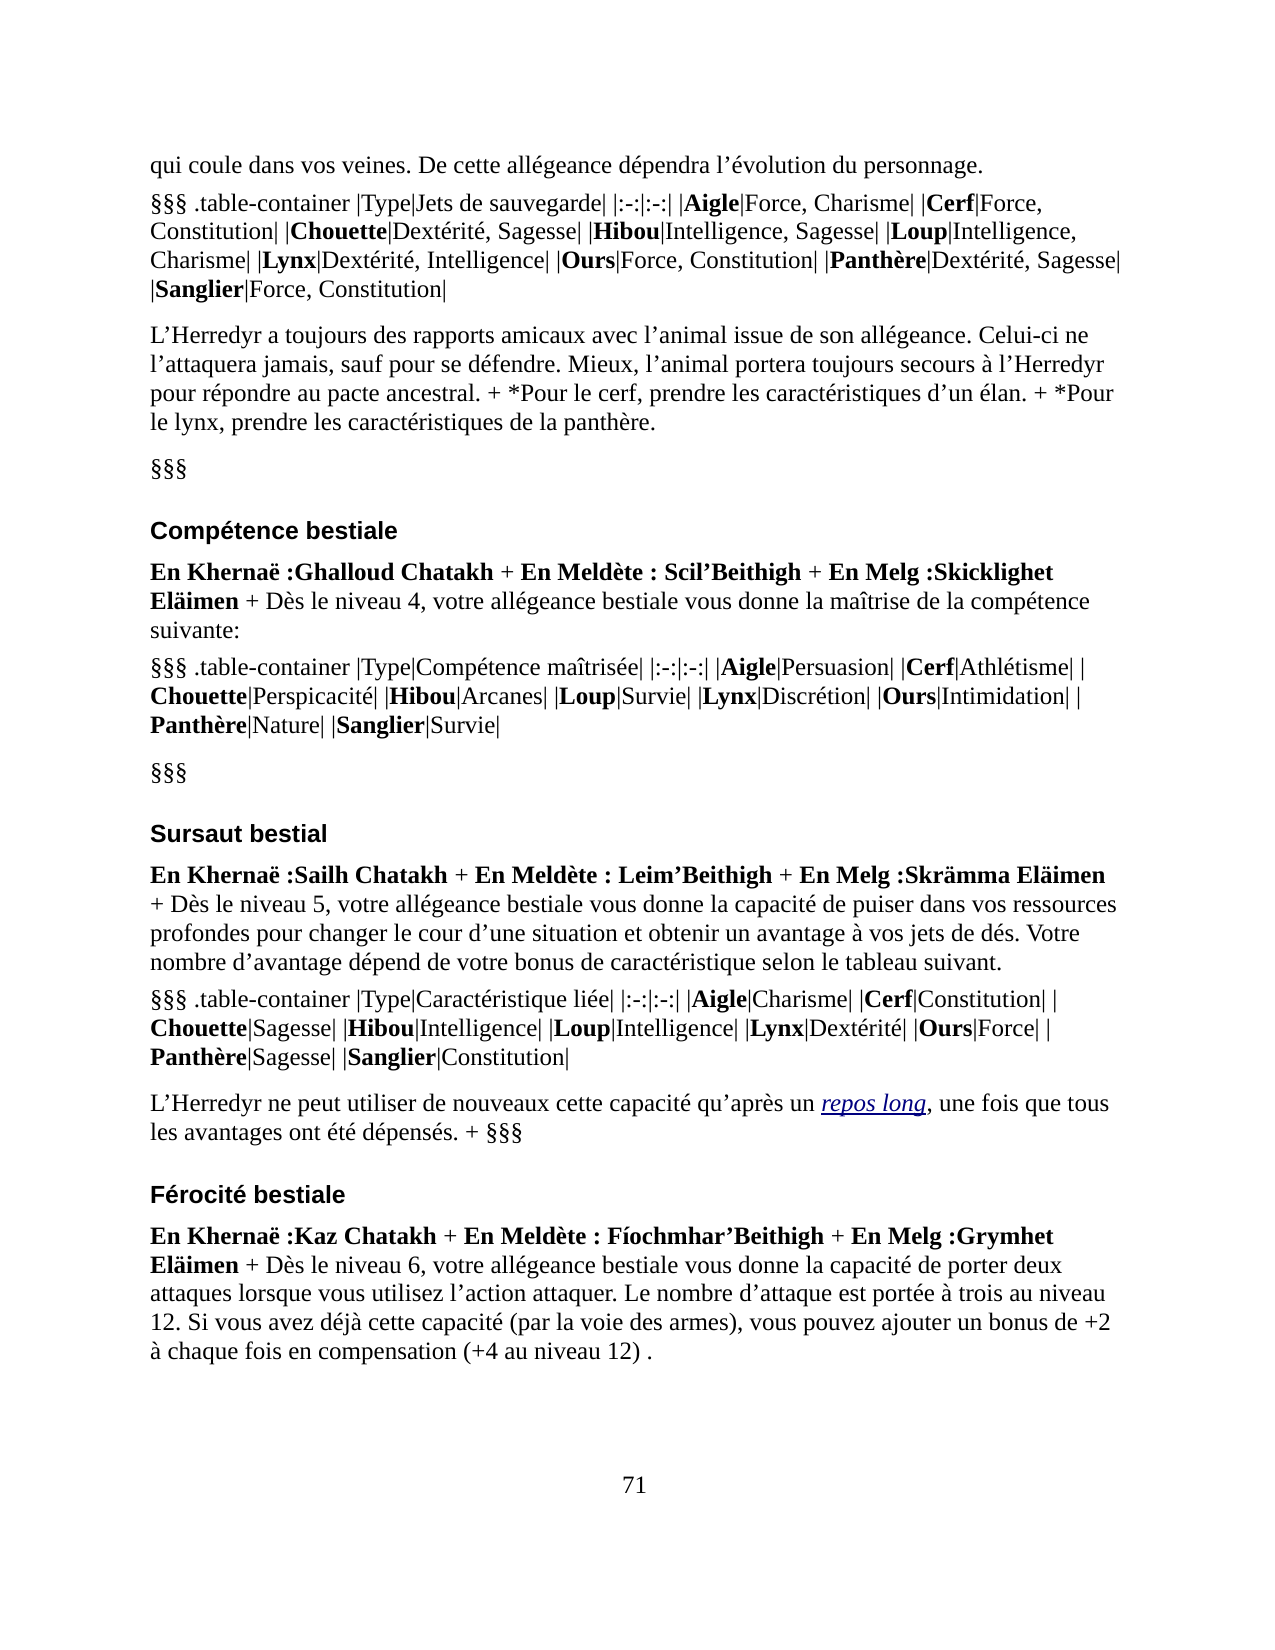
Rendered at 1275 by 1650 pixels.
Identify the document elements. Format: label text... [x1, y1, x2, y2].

text §§§ .table-container |Type|Caractéristique liée| |:-:|:-:| |Aigle|Charisme| |Cerf|Constitution| |Chouette|Sagesse| |Hibou|Intelligence| |Loup|Intelligence| |Lynx|Dextérité| |Ours|Force| |Panthère|Sagesse| |Sanglier|Constitution| [150, 984, 1125, 1071]
subtitle Sursaut bestial [150, 819, 1125, 848]
subtitle Compétence bestiale [150, 516, 1125, 545]
text L’Herredyr ne peut utiliser de nouveaux cette capacité qu’après un repos long, une fois que tous les avantages ont été dépensés. + §§§ [150, 1088, 1125, 1146]
text En Khernaë :Kaz Chatakh + En Meldète : Fíochmhar’Beithigh + En Melg :Grymhet Eläimen + Dès le niveau 6, votre allégeance bestiale vous donne la capacité de porter deux attaques lorsque vous utilisez l’action attaquer. Le nombre d’attaque est portée à trois au niveau 12. Si vous avez déjà cette capacité (par la voie des armes), vous pouvez ajouter un bonus de +2 à chaque fois en compensation (+4 au niveau 12) . [150, 1221, 1125, 1365]
text En Khernaë :Ghalloud Chatakh + En Meldète : Scil’Beithigh + En Melg :Skicklighet Eläimen + Dès le niveau 4, votre allégeance bestiale vous donne la maîtrise de la compétence suivante: [150, 557, 1125, 643]
text §§§ .table-container |Type|Compétence maîtrisée| |:-:|:-:| |Aigle|Persuasion| |Cerf|Athlétisme| |Chouette|Perspicacité| |Hibou|Arcanes| |Loup|Survie| |Lynx|Discrétion| |Ours|Intimidation| |Panthère|Nature| |Sanglier|Survie| [150, 652, 1125, 739]
text qui coule dans vos veines. De cette allégeance dépendra l’évolution du personnage. [150, 150, 1125, 179]
text §§§ [150, 453, 1125, 482]
subtitle Férocité bestiale [150, 1180, 1125, 1208]
text §§§ [150, 757, 1125, 785]
text En Khernaë :Sailh Chatakh + En Meldète : Leim’Beithigh + En Melg :Skrämma Eläimen + Dès le niveau 5, votre allégeance bestiale vous donne la capacité de puiser dans vos ressources profondes pour changer le cour d’une situation et obtenir un avantage à vos jets de dés. Votre nombre d’avantage dépend de votre bonus de caractéristique selon le tableau suivant. [150, 860, 1125, 975]
text L’Herredyr a toujours des rapports amicaux avec l’animal issue de son allégeance. Celui-ci ne l’attaquera jamais, sauf pour se défendre. Mieux, l’animal portera toujours secours à l’Herredyr pour répondre au pacte ancestral. + *Pour le cerf, prendre les caractéristiques d’un élan. + *Pour le lynx, prendre les caractéristiques de la panthère. [150, 321, 1125, 436]
text §§§ .table-container |Type|Jets de sauvegarde| |:-:|:-:| |Aigle|Force, Charisme| |Cerf|Force, Constitution| |Chouette|Dextérité, Sagesse| |Hibou|Intelligence, Sagesse| |Loup|Intelligence, Charisme| |Lynx|Dextérité, Intelligence| |Ours|Force, Constitution| |Panthère|Dextérité, Sagesse| |Sanglier|Force, Constitution| [150, 188, 1125, 303]
